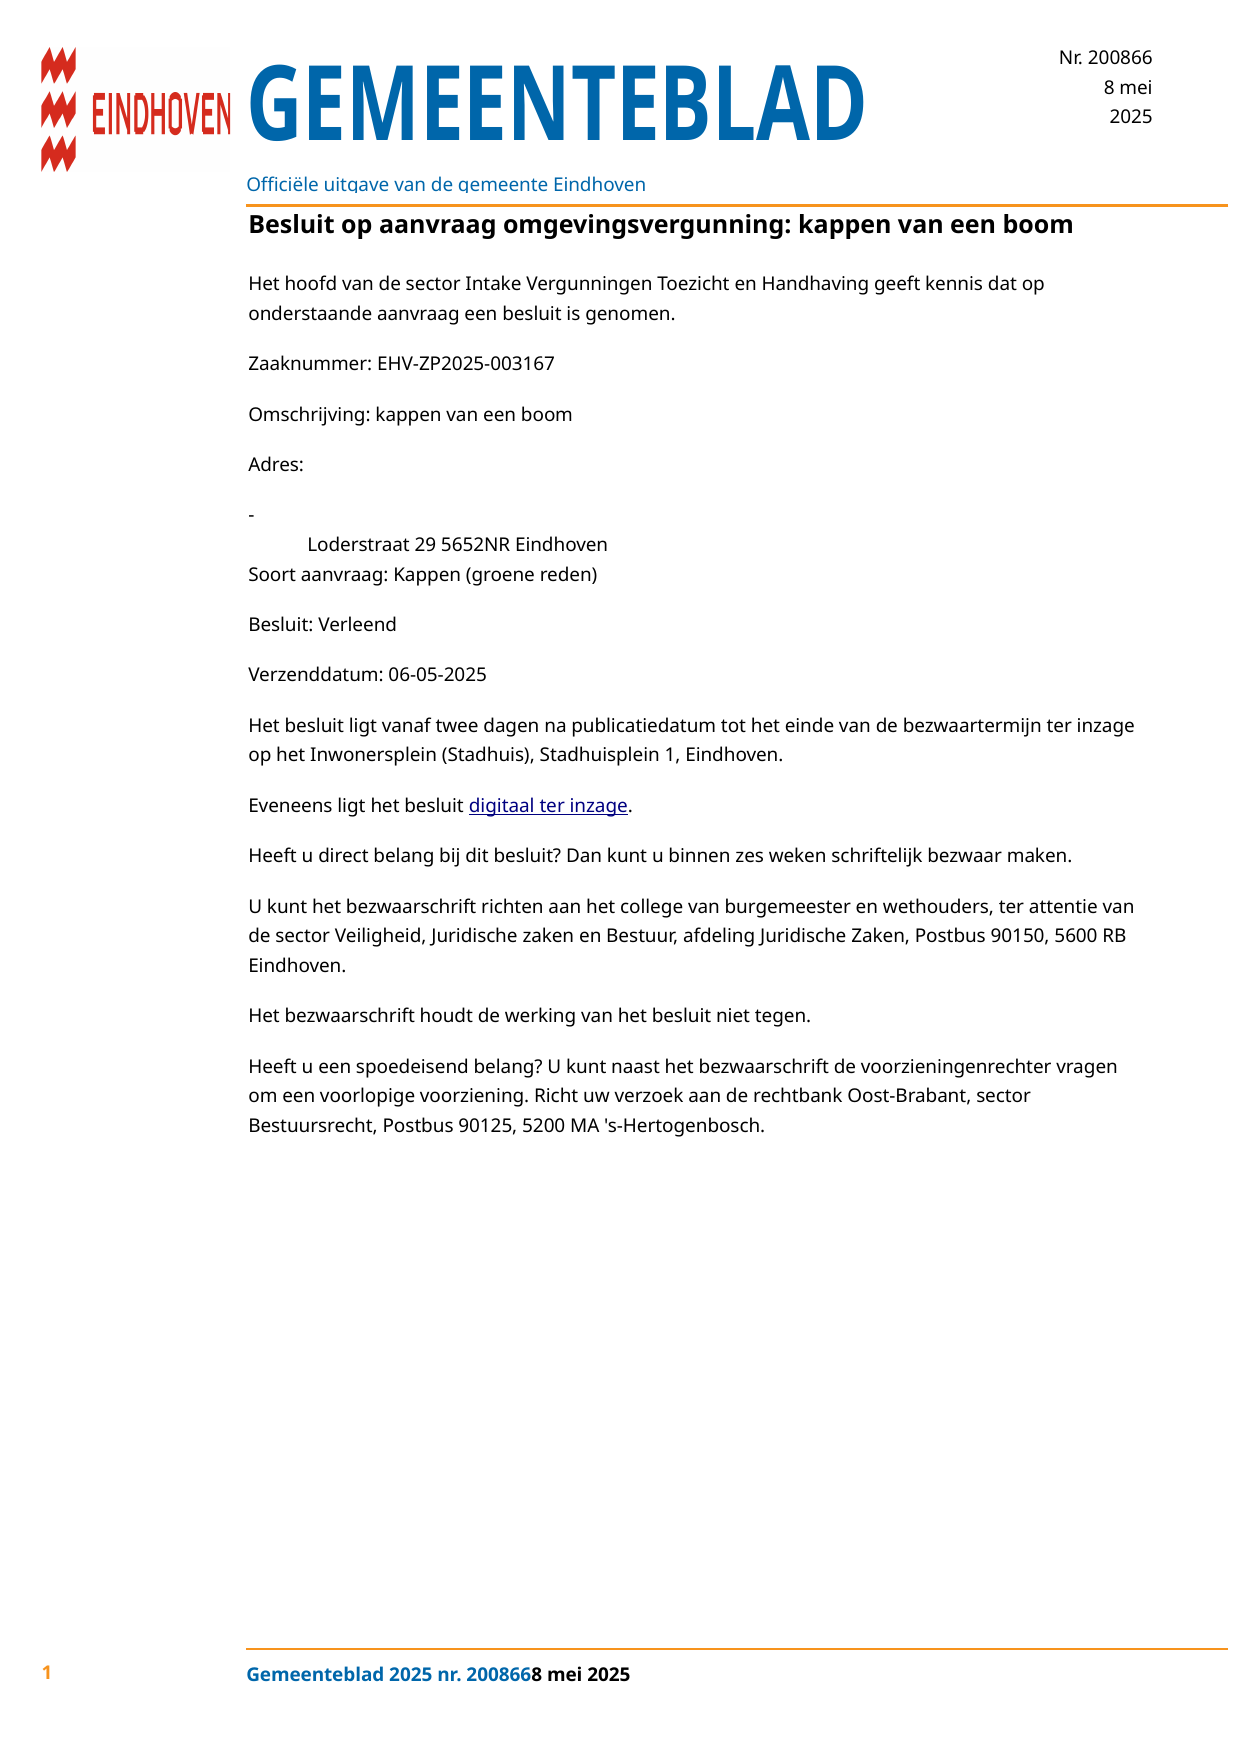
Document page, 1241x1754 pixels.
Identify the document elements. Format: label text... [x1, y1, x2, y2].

text Adres: [248, 451, 1152, 477]
text Besluit op aanvraag omgevingsvergunning: kappen van een boom [248, 207, 1152, 241]
text Soort aanvraag: Kappen (groene reden) [248, 561, 1152, 586]
picture [41, 47, 231, 172]
text Besluit: Verleend [248, 611, 1152, 637]
text Eveneens ligt het besluit digitaal ter inzage. [248, 792, 1152, 818]
text Verzenddatum: 06-05-2025 [248, 662, 1152, 687]
text Het hoofd van de sector Intake Vergunningen Toezicht en Handhaving geeft kennis dat op onderstaande aanvraag een besluit is genomen. [248, 270, 1152, 326]
list Loderstraat 29 5652NR Eindhoven [248, 531, 1152, 557]
text Zaaknummer: EHV-ZP2025-003167 [248, 350, 1152, 376]
text U kunt het bezwaarschrift richten aan het college van burgemeester en wethouders, ter attentie van de sector Veiligheid, Juridische zaken en Bestuur, afdeling Juridische Zaken, Postbus 90150, 5600 RB Eindhoven. [248, 893, 1152, 978]
text Heeft u direct belang bij dit besluit? Dan kunt u binnen zes weken schriftelijk bezwaar maken. [248, 842, 1152, 868]
text Het bezwaarschrift houdt de werking van het besluit niet tegen. [248, 1002, 1152, 1028]
text Heeft u een spoedeisend belang? U kunt naast het bezwaarschrift de voorzieningenrechter vragen om een voorlopige voorziening. Richt uw verzoek aan de rechtbank Oost-Brabant, sector Bestuursrecht, Postbus 90125, 5200 MA 's-Hertogenbosch. [248, 1053, 1152, 1138]
text Omschrijving: kappen van een boom [248, 401, 1152, 426]
text Het besluit ligt vanaf twee dagen na publicatiedatum tot het einde van de bezwaartermijn ter inzage op het Inwonersplein (Stadhuis), Stadhuisplein 1, Eindhoven. [248, 712, 1152, 767]
